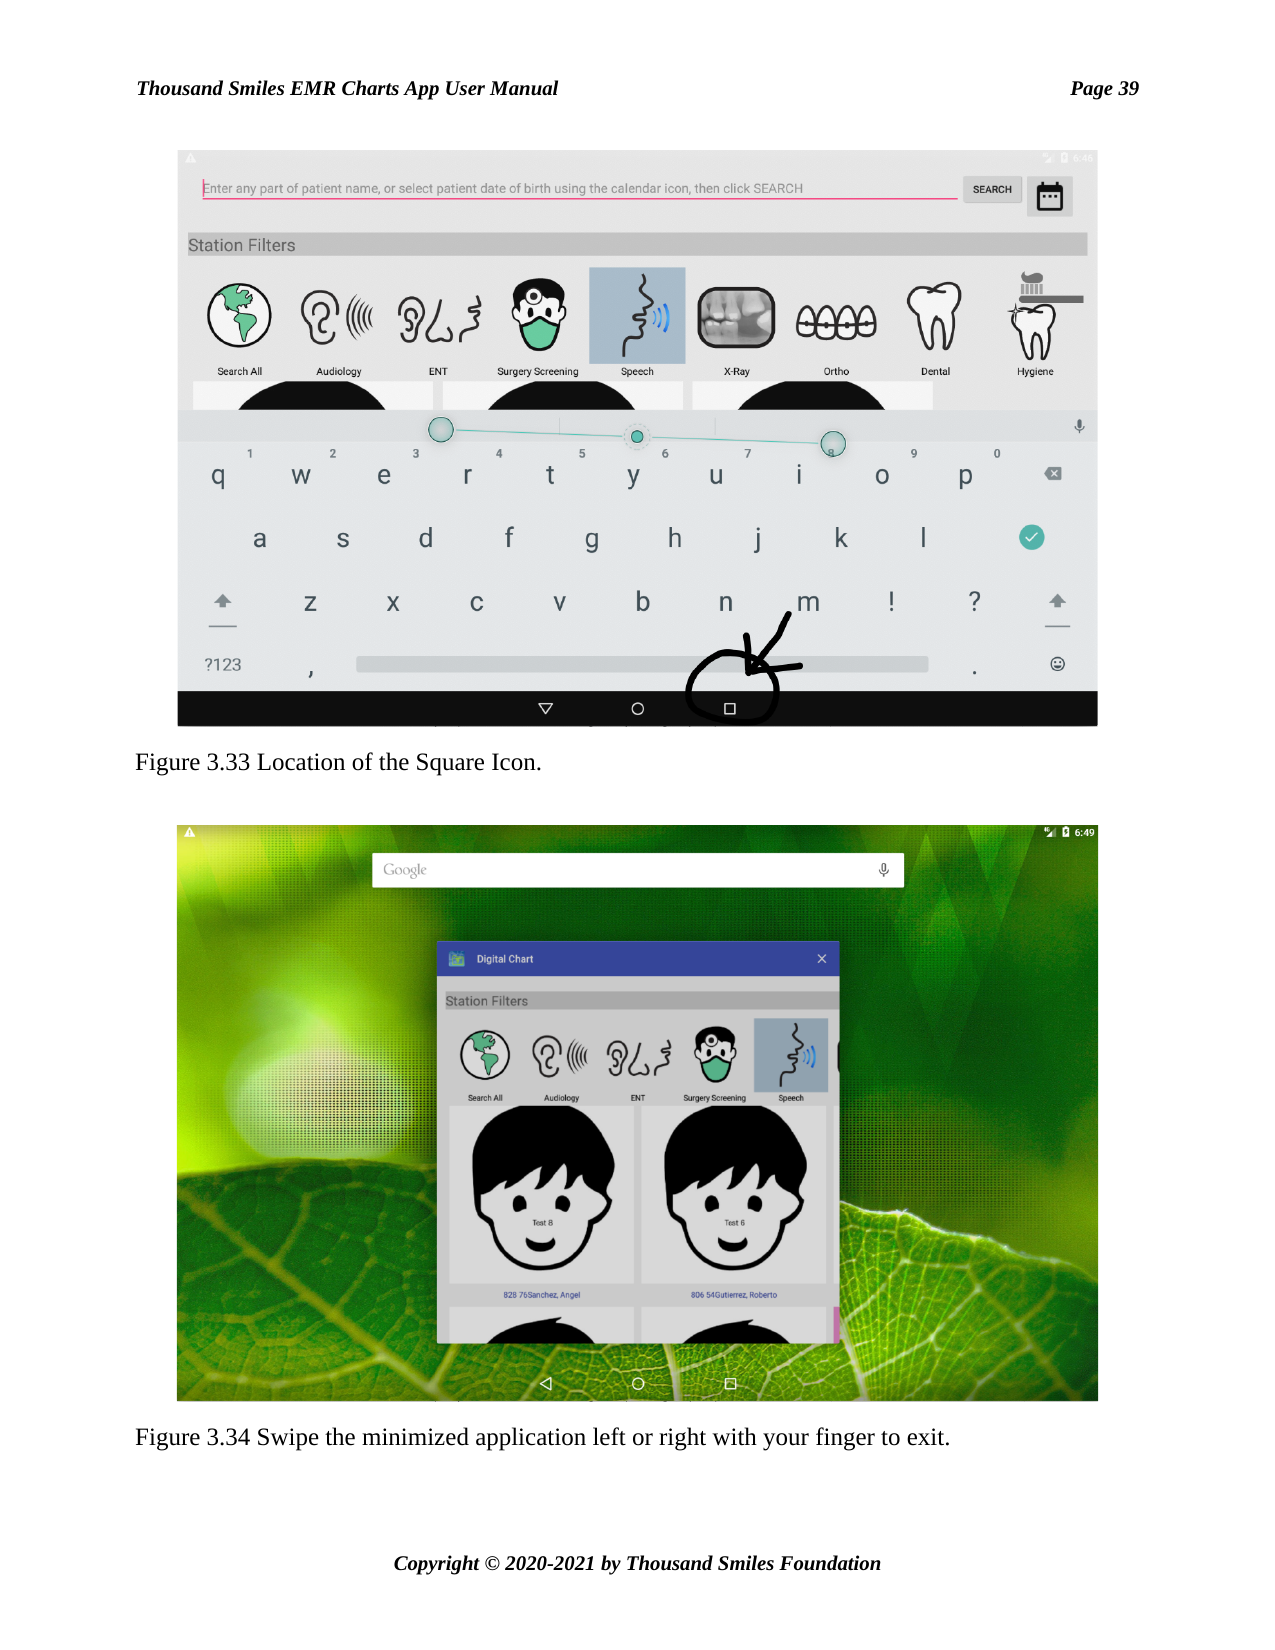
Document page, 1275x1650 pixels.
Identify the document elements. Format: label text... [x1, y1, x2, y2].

picture [176, 825, 1099, 1402]
text Figure 3.34 Swipe the minimized application left or right with your finger to exit. [135, 1425, 1140, 1450]
text Figure 3.33 Location of the Square Icon. [135, 750, 1140, 775]
picture [177, 150, 1098, 727]
